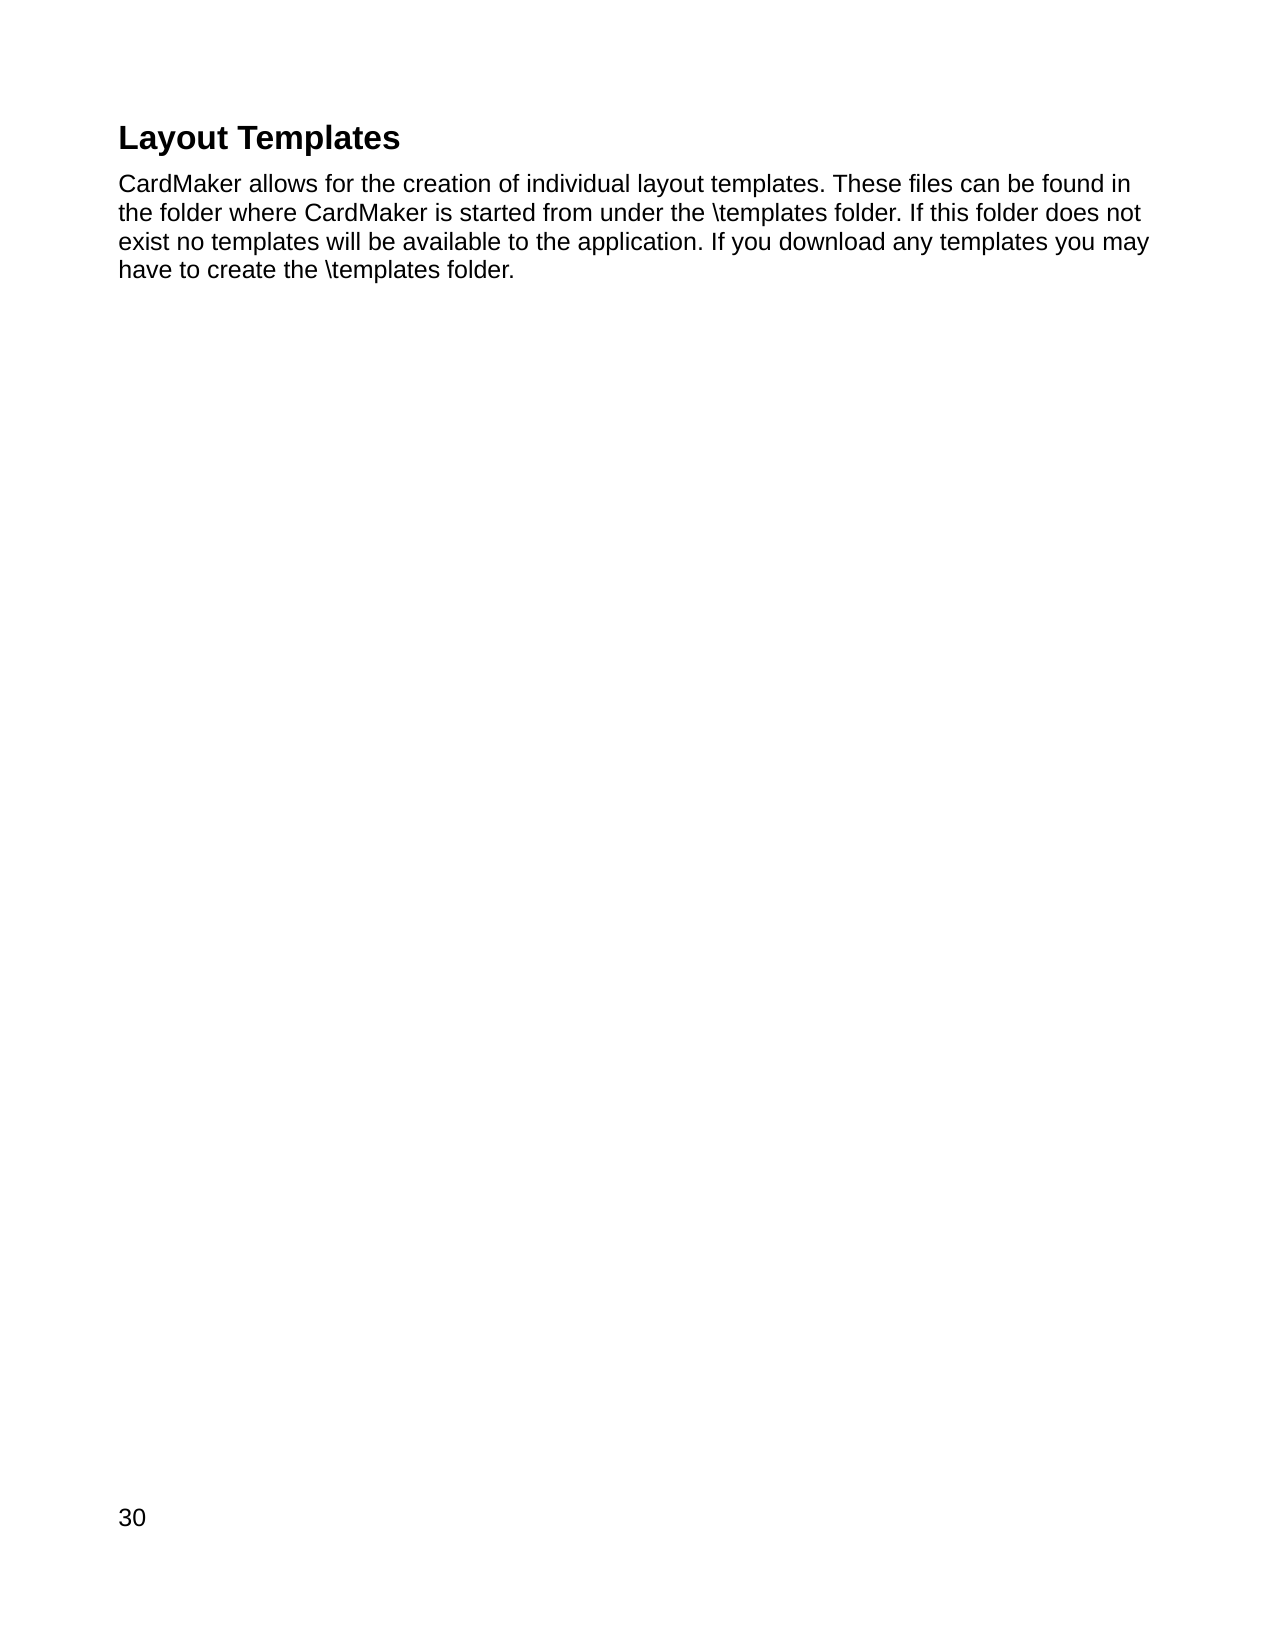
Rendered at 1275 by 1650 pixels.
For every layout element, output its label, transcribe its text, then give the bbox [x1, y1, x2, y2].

subtitle Layout Templates [118, 118, 1157, 157]
text CardMaker allows for the creation of individual layout templates. These files can be found in the folder where CardMaker is started from under the \templates folder. If this folder does not exist no templates will be available to the application. If you download any templates you may have to create the \templates folder. [118, 169, 1157, 284]
